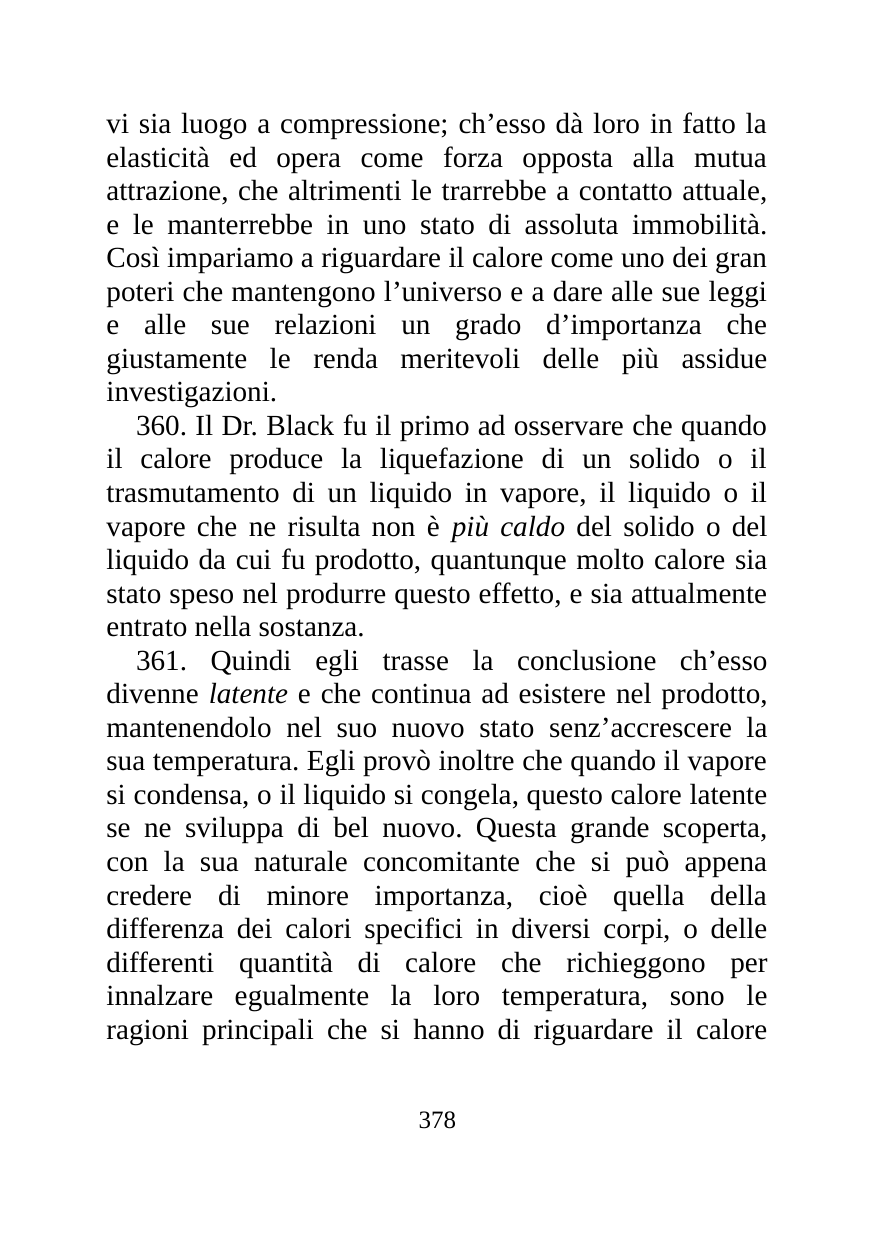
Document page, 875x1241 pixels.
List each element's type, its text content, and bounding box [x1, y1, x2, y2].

text vi sia luogo a compressione; ch’esso dà loro in fatto la elasticità ed opera come forza opposta alla mutua attrazione, che altrimenti le trarrebbe a contatto attuale, e le manterrebbe in uno stato di assoluta immobilità. Così impariamo a riguardare il calore come uno dei gran poteri che mantengono l’universo e a dare alle sue leggi e alle sue relazioni un grado d’importanza che giustamente le renda meritevoli delle più assidue investigazioni. [106, 106, 768, 408]
text 360. Il Dr. Black fu il primo ad osservare che quando il calore produce la liquefazione di un solido o il trasmutamento di un liquido in vapore, il liquido o il vapore che ne risulta non è più caldo del solido o del liquido da cui fu prodotto, quantunque molto calore sia stato speso nel produrre questo effetto, e sia attualmente entrato nella sostanza. [106, 408, 768, 643]
text 361. Quindi egli trasse la conclusione ch’esso divenne latente e che continua ad esistere nel prodotto, mantenendolo nel suo nuovo stato senz’accrescere la sua temperatura. Egli provò inoltre che quando il vapore si condensa, o il liquido si congela, questo calore latente se ne sviluppa di bel nuovo. Questa grande scoperta, con la sua naturale concomitante che si può appena credere di minore importanza, cioè quella della differenza dei calori specifici in diversi corpi, o delle differenti quantità di calore che richieggono per innalzare egualmente la loro temperatura, sono le ragioni principali che si hanno di riguardare il calore [106, 643, 768, 1045]
